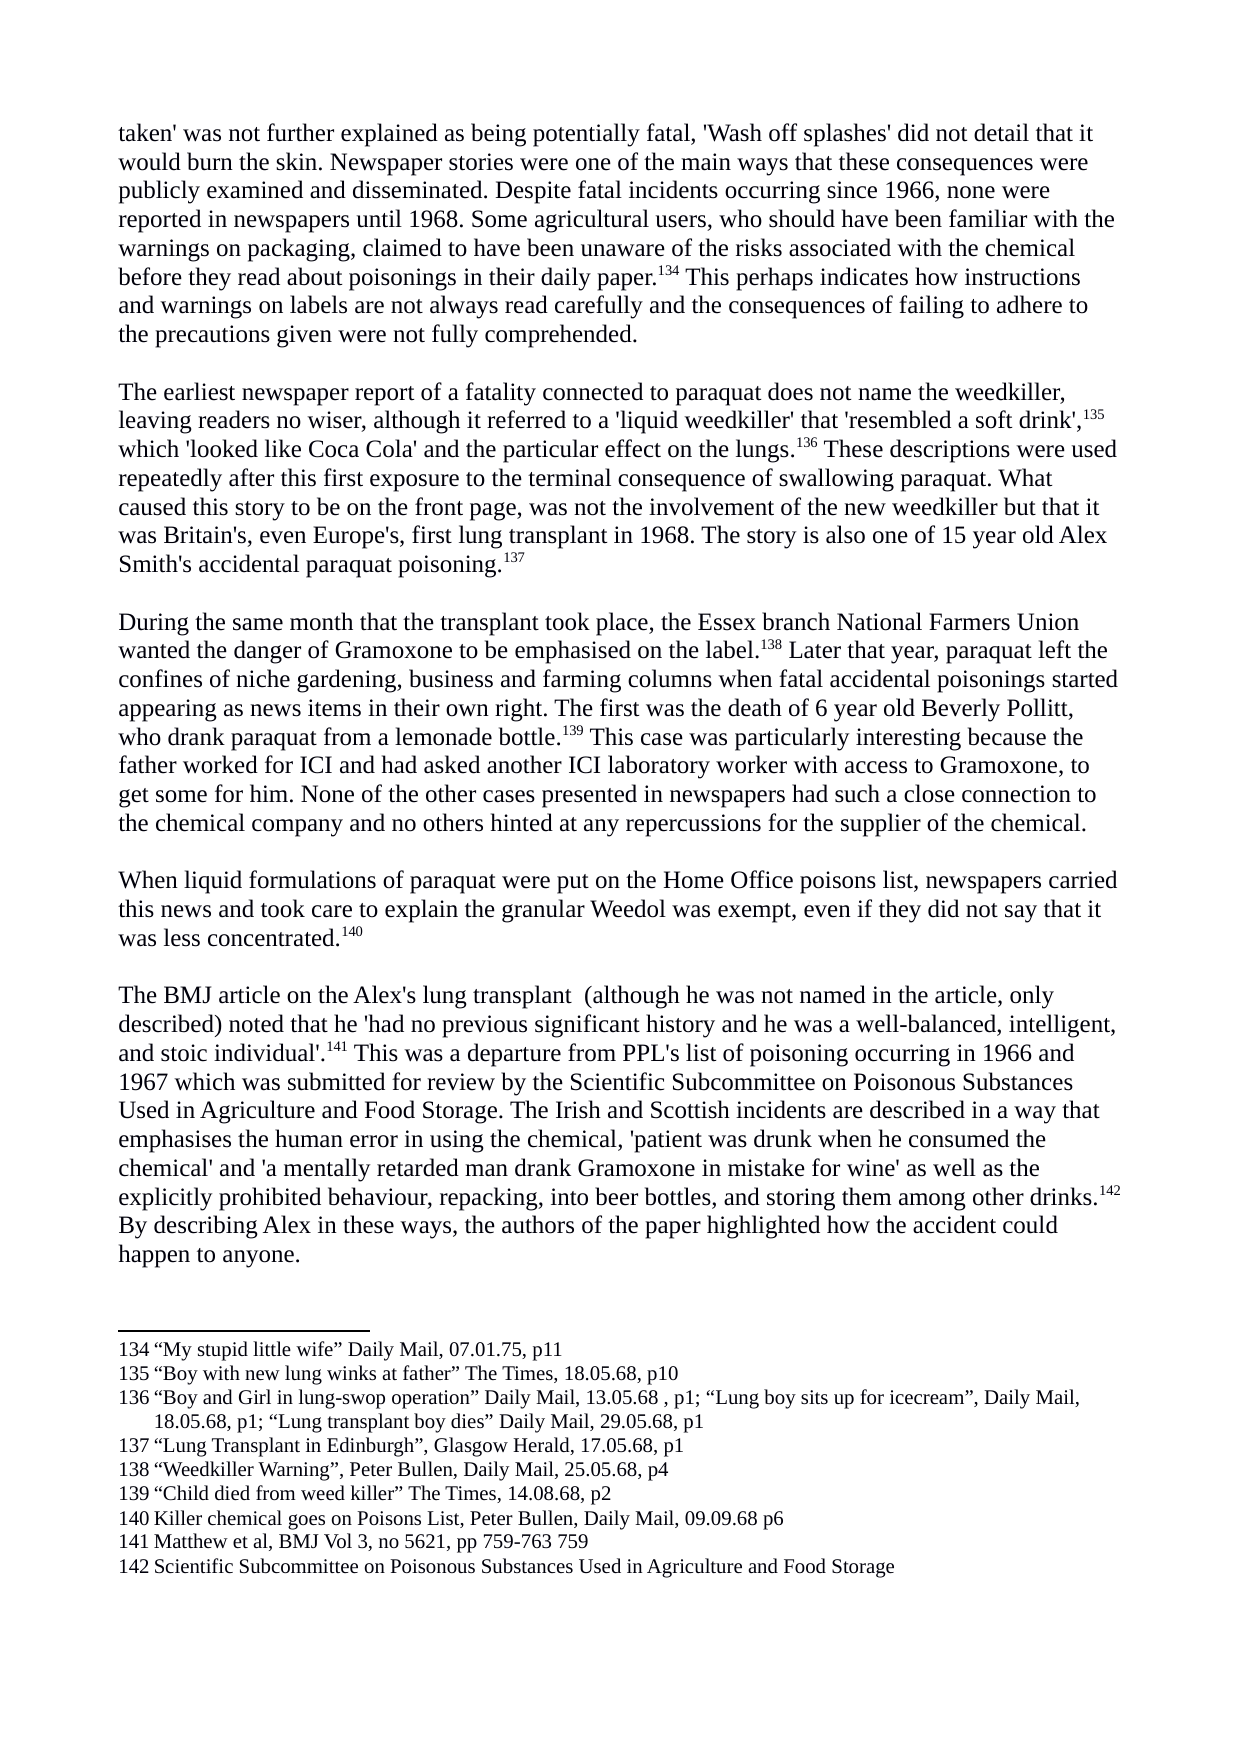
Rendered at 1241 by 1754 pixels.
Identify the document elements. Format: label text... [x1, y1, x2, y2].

text “Boy with new lung winks at father” The Times, 18.05.68, p10 [118, 1361, 1122, 1385]
text “My stupid little wife” Daily Mail, 07.01.75, p11 [118, 1337, 1122, 1361]
text Matthew et al, BMJ Vol 3, no 5621, pp 759-763 759 [118, 1529, 1122, 1553]
text Killer chemical goes on Poisons List, Peter Bullen, Daily Mail, 09.09.68 p6 [118, 1505, 1122, 1529]
text “Boy and Girl in lung-swop operation” Daily Mail, 13.05.68 , p1; “Lung boy sits up for icecream”, Daily Mail, 18.05.68, p1; “Lung transplant boy dies” Daily Mail, 29.05.68, p1 [118, 1385, 1122, 1433]
text “Child died from weed killer” The Times, 14.08.68, p2 [118, 1481, 1122, 1505]
text “Lung Transplant in Edinburgh”, Glasgow Herald, 17.05.68, p1 [118, 1433, 1122, 1457]
text When liquid formulations of paraquat were put on the Home Office poisons list, newspapers carried this news and took care to explain the granular Weedol was exempt, even if they did not say that it was less concentrated. [118, 866, 1122, 952]
text During the same month that the transplant took place, the Essex branch National Farmers Union wanted the danger of Gramoxone to be emphasised on the label. Later that year, paraquat left the confines of niche gardening, business and farming columns when fatal accidental poisonings started appearing as news items in their own right. The first was the death of 6 year old Beverly Pollitt, who drank paraquat from a lemonade bottle. This case was particularly interesting because the father worked for ICI and had asked another ICI laboratory worker with access to Gramoxone, to get some for him. None of the other cases presented in newspapers had such a close connection to the chemical company and no others hinted at any repercussions for the supplier of the chemical. [118, 607, 1122, 837]
text taken' was not further explained as being potentially fatal, 'Wash off splashes' did not detail that it would burn the skin. Newspaper stories were one of the main ways that these consequences were publicly examined and disseminated. Despite fatal incidents occurring since 1966, none were reported in newspapers until 1968. Some agricultural users, who should have been familiar with the warnings on packaging, claimed to have been unaware of the risks associated with the chemical before they read about poisonings in their daily paper. This perhaps indicates how instructions and warnings on labels are not always read carefully and the consequences of failing to adhere to the precautions given were not fully comprehended. [118, 118, 1122, 348]
text Scientific Subcommittee on Poisonous Substances Used in Agriculture and Food Storage [118, 1553, 1122, 1578]
text The BMJ article on the Alex's lung transplant (although he was not named in the article, only described) noted that he 'had no previous significant history and he was a well-balanced, intelligent, and stoic individual'. This was a departure from PPL's list of poisoning occurring in 1966 and 1967 which was submitted for review by the Scientific Subcommittee on Poisonous Substances Used in Agriculture and Food Storage. The Irish and Scottish incidents are described in a way that emphasises the human error in using the chemical, 'patient was drunk when he consumed the chemical' and 'a mentally retarded man drank Gramoxone in mistake for wine' as well as the explicitly prohibited behaviour, repacking, into beer bottles, and storing them among other drinks. By describing Alex in these ways, the authors of the paper highlighted how the accident could happen to anyone. [118, 981, 1122, 1268]
text The earliest newspaper report of a fatality connected to paraquat does not name the weedkiller, leaving readers no wiser, although it referred to a 'liquid weedkiller' that 'resembled a soft drink', which 'looked like Coca Cola' and the particular effect on the lungs. These descriptions were used repeatedly after this first exposure to the terminal consequence of swallowing paraquat. What caused this story to be on the front page, was not the involvement of the new weedkiller but that it was Britain's, even Europe's, first lung transplant in 1968. The story is also one of 15 year old Alex Smith's accidental paraquat poisoning. [118, 377, 1122, 578]
text “Weedkiller Warning”, Peter Bullen, Daily Mail, 25.05.68, p4 [118, 1457, 1122, 1481]
